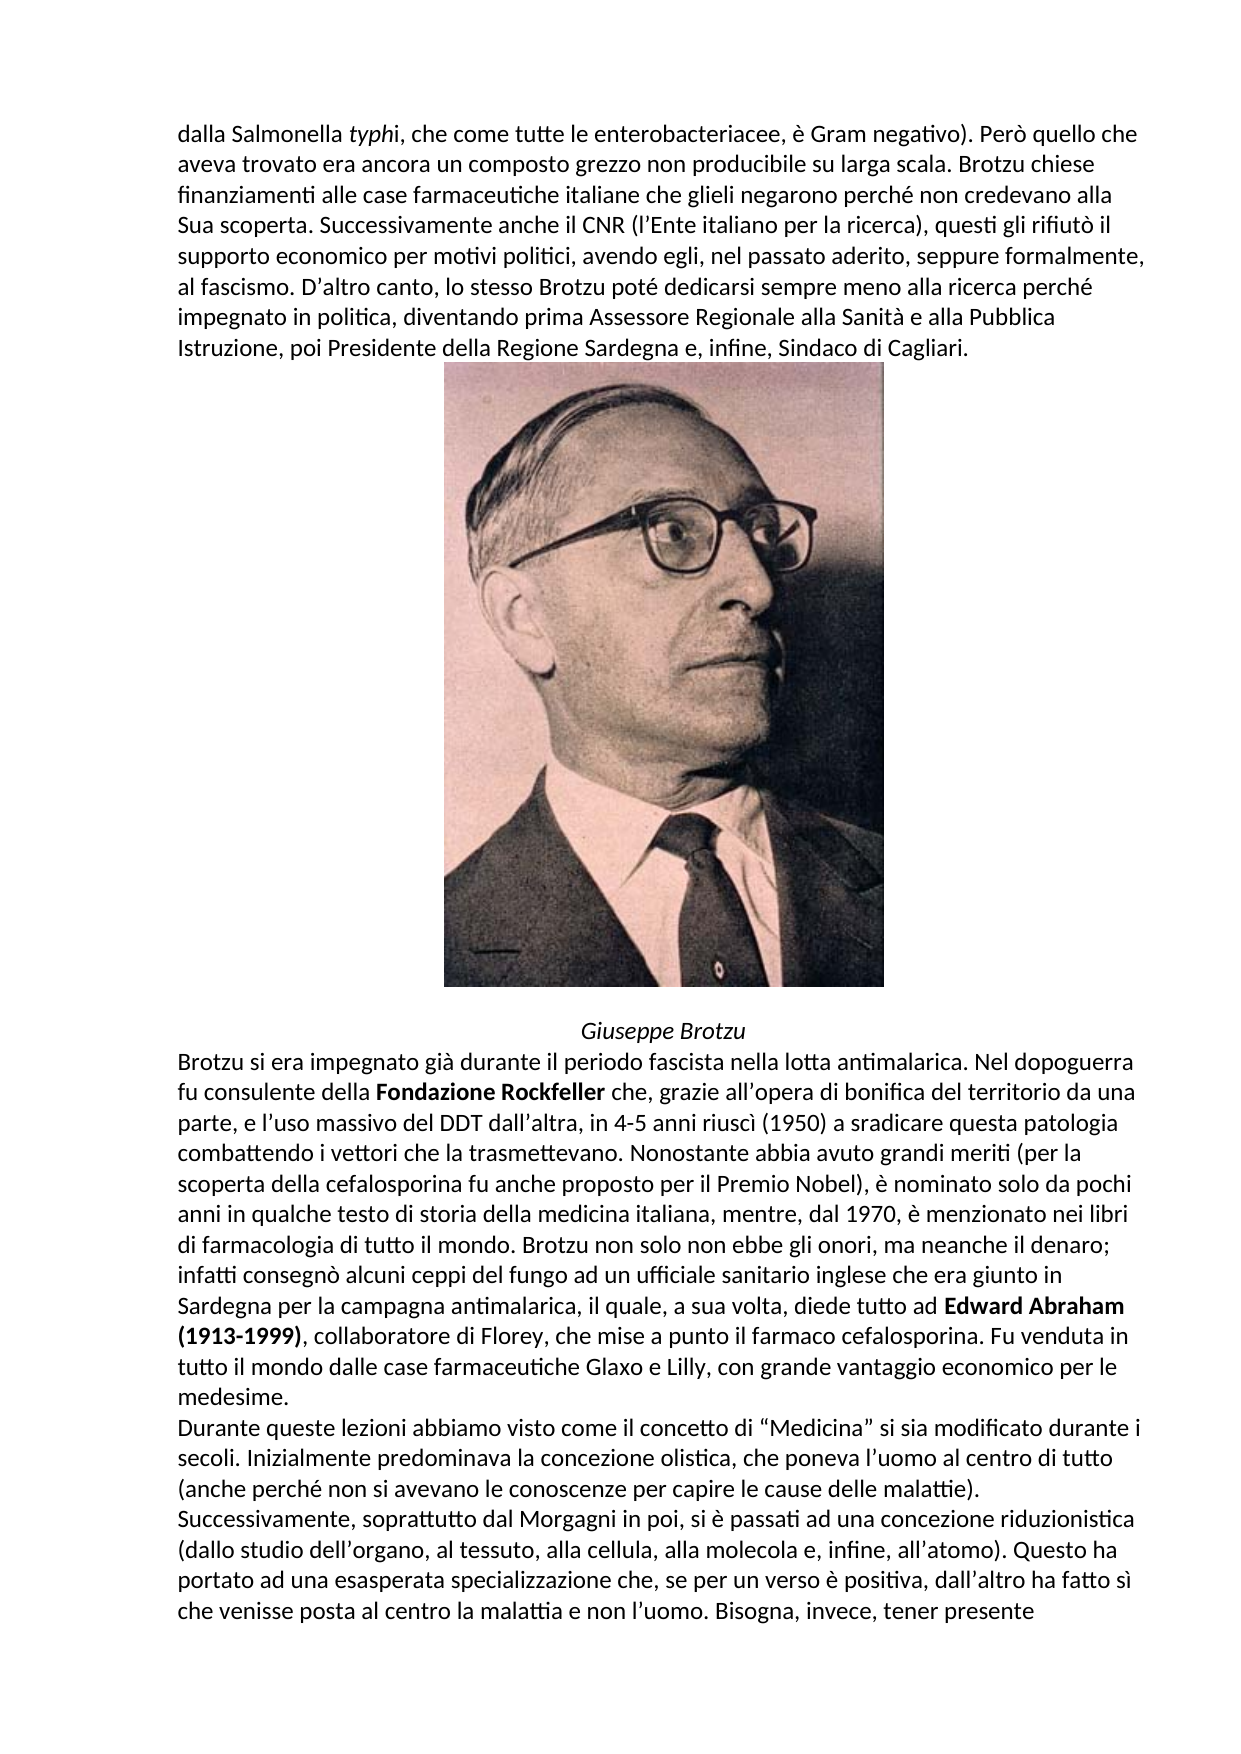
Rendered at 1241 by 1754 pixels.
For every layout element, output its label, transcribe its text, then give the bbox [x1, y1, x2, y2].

text dalla Salmonella typhi, che come tutte le enterobacteriacee, è Gram negativo). Però quello che aveva trovato era ancora un composto grezzo non producibile su larga scala. Brotzu chiese finanziamenti alle case farmaceutiche italiane che glieli negarono perché non credevano alla Sua scoperta. Successivamente anche il CNR (l’Ente italiano per la ricerca), questi gli rifiutò il supporto economico per motivi politici, avendo egli, nel passato aderito, seppure formalmente, al fascismo. D’altro canto, lo stesso Brotzu poté dedicarsi sempre meno alla ricerca perché impegnato in politica, diventando prima Assessore Regionale alla Sanità e alla Pubblica Istruzione, poi Presidente della Regione Sardegna e, infine, Sindaco di Cagliari. [177, 118, 1152, 362]
picture [444, 362, 884, 987]
text Brotzu si era impegnato già durante il periodo fascista nella lotta antimalarica. Nel dopoguerra fu consulente della Fondazione Rockfeller che, grazie all’opera di bonifica del territorio da una parte, e l’uso massivo del DDT dall’altra, in 4-5 anni riuscì (1950) a sradicare questa patologia combattendo i vettori che la trasmettevano. Nonostante abbia avuto grandi meriti (per la scoperta della cefalosporina fu anche proposto per il Premio Nobel), è nominato solo da pochi anni in qualche testo di storia della medicina italiana, mentre, dal 1970, è menzionato nei libri di farmacologia di tutto il mondo. Brotzu non solo non ebbe gli onori, ma neanche il denaro; infatti consegnò alcuni ceppi del fungo ad un ufficiale sanitario inglese che era giunto in Sardegna per la campagna antimalarica, il quale, a sua volta, diede tutto ad Edward Abraham (1913-1999), collaboratore di Florey, che mise a punto il farmaco cefalosporina. Fu venduta in tutto il mondo dalle case farmaceutiche Glaxo e Lilly, con grande vantaggio economico per le medesime. [177, 1046, 1152, 1412]
text Durante queste lezioni abbiamo visto come il concetto di “Medicina” si sia modificato durante i secoli. Inizialmente predominava la concezione olistica, che poneva l’uomo al centro di tutto (anche perché non si avevano le conoscenze per capire le cause delle malattie). Successivamente, soprattutto dal Morgagni in poi, si è passati ad una concezione riduzionistica (dallo studio dell’organo, al tessuto, alla cellula, alla molecola e, infine, all’atomo). Questo ha portato ad una esasperata specializzazione che, se per un verso è positiva, dall’altro ha fatto sì che venisse posta al centro la malattia e non l’uomo. Bisogna, invece, tener presente [177, 1412, 1152, 1626]
text Giuseppe Brotzu [177, 1015, 1152, 1046]
